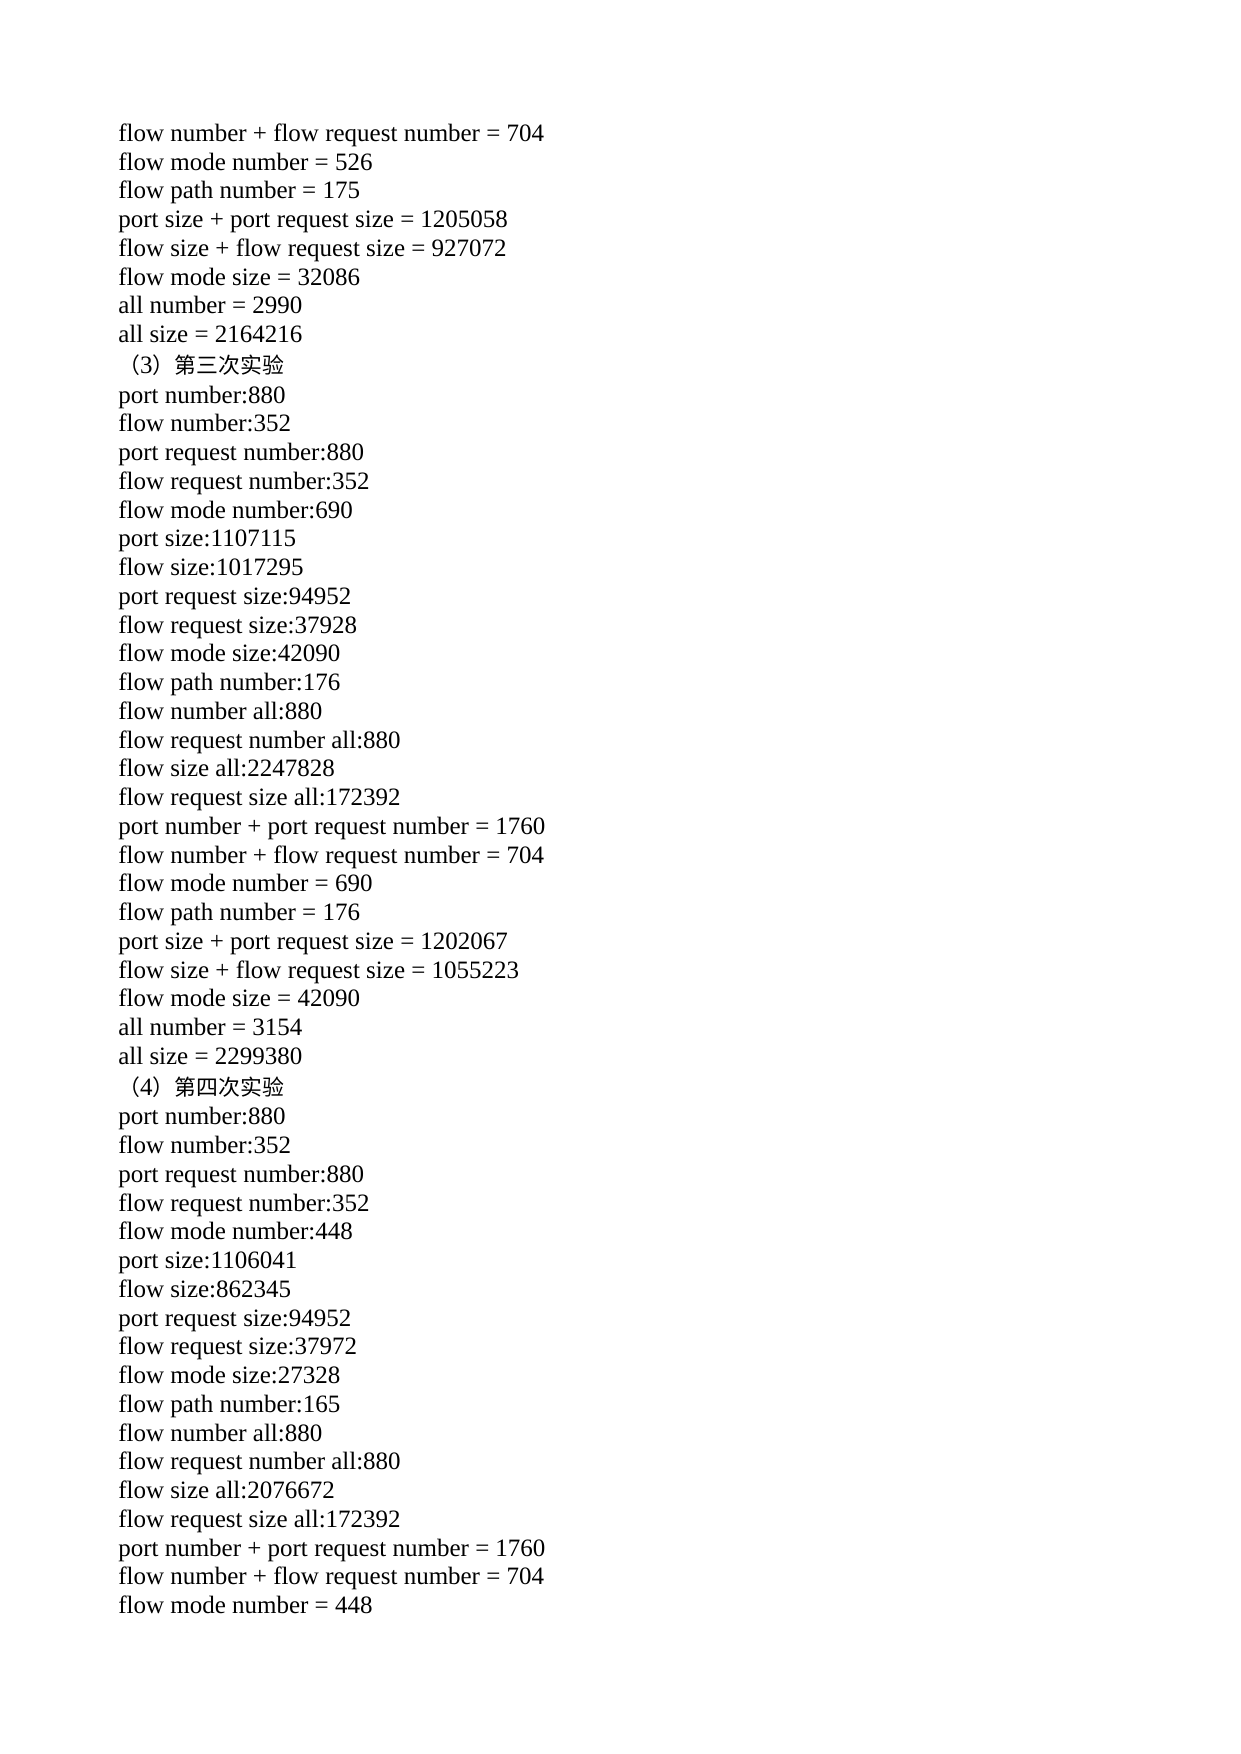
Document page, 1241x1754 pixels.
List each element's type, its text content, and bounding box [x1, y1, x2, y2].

text flow request number:352 [118, 1188, 1122, 1216]
text port number:880 [118, 1101, 1122, 1130]
text port request size:94952 [118, 1303, 1122, 1331]
text port size:1106041 [118, 1245, 1122, 1274]
text port size + port request size = 1205058 [118, 204, 1122, 233]
text flow mode size:27328 [118, 1360, 1122, 1389]
text flow number:352 [118, 408, 1122, 437]
text flow request number all:880 [118, 725, 1122, 753]
text flow mode number = 526 [118, 147, 1122, 176]
text flow number all:880 [118, 696, 1122, 725]
text flow size all:2076672 [118, 1475, 1122, 1504]
text flow number + flow request number = 704 [118, 840, 1122, 868]
text flow mode number:690 [118, 495, 1122, 523]
text flow request number:352 [118, 466, 1122, 495]
text flow request number all:880 [118, 1446, 1122, 1475]
text flow size:1017295 [118, 552, 1122, 581]
text all size = 2299380 [118, 1041, 1122, 1070]
text flow size + flow request size = 1055223 [118, 955, 1122, 983]
text flow number:352 [118, 1130, 1122, 1159]
text flow number + flow request number = 704 [118, 118, 1122, 147]
text all number = 3154 [118, 1012, 1122, 1041]
text flow request size all:172392 [118, 782, 1122, 811]
text flow path number:176 [118, 667, 1122, 696]
text flow path number:165 [118, 1389, 1122, 1418]
text flow mode number:448 [118, 1216, 1122, 1245]
text flow number + flow request number = 704 [118, 1561, 1122, 1590]
text flow size + flow request size = 927072 [118, 233, 1122, 262]
text port size + port request size = 1202067 [118, 926, 1122, 955]
text flow mode size:42090 [118, 638, 1122, 667]
text （4）第四次实验 [118, 1070, 1122, 1101]
text （3）第三次实验 [118, 348, 1122, 380]
text flow request size:37928 [118, 610, 1122, 638]
text port number:880 [118, 380, 1122, 408]
text flow mode size = 42090 [118, 983, 1122, 1012]
text port request number:880 [118, 437, 1122, 466]
text all size = 2164216 [118, 319, 1122, 348]
text flow mode number = 690 [118, 868, 1122, 897]
text port size:1107115 [118, 523, 1122, 552]
text flow size:862345 [118, 1274, 1122, 1303]
text port request number:880 [118, 1159, 1122, 1188]
text flow request size:37972 [118, 1331, 1122, 1360]
text flow mode size = 32086 all number = 2990 [118, 262, 1122, 319]
text flow path number = 175 [118, 176, 1122, 204]
text flow path number = 176 [118, 897, 1122, 926]
text flow size all:2247828 [118, 753, 1122, 782]
text port number + port request number = 1760 [118, 1533, 1122, 1561]
text flow number all:880 [118, 1418, 1122, 1446]
text port request size:94952 [118, 581, 1122, 610]
text port number + port request number = 1760 [118, 811, 1122, 840]
text flow mode number = 448 [118, 1590, 1122, 1619]
text flow request size all:172392 [118, 1504, 1122, 1533]
